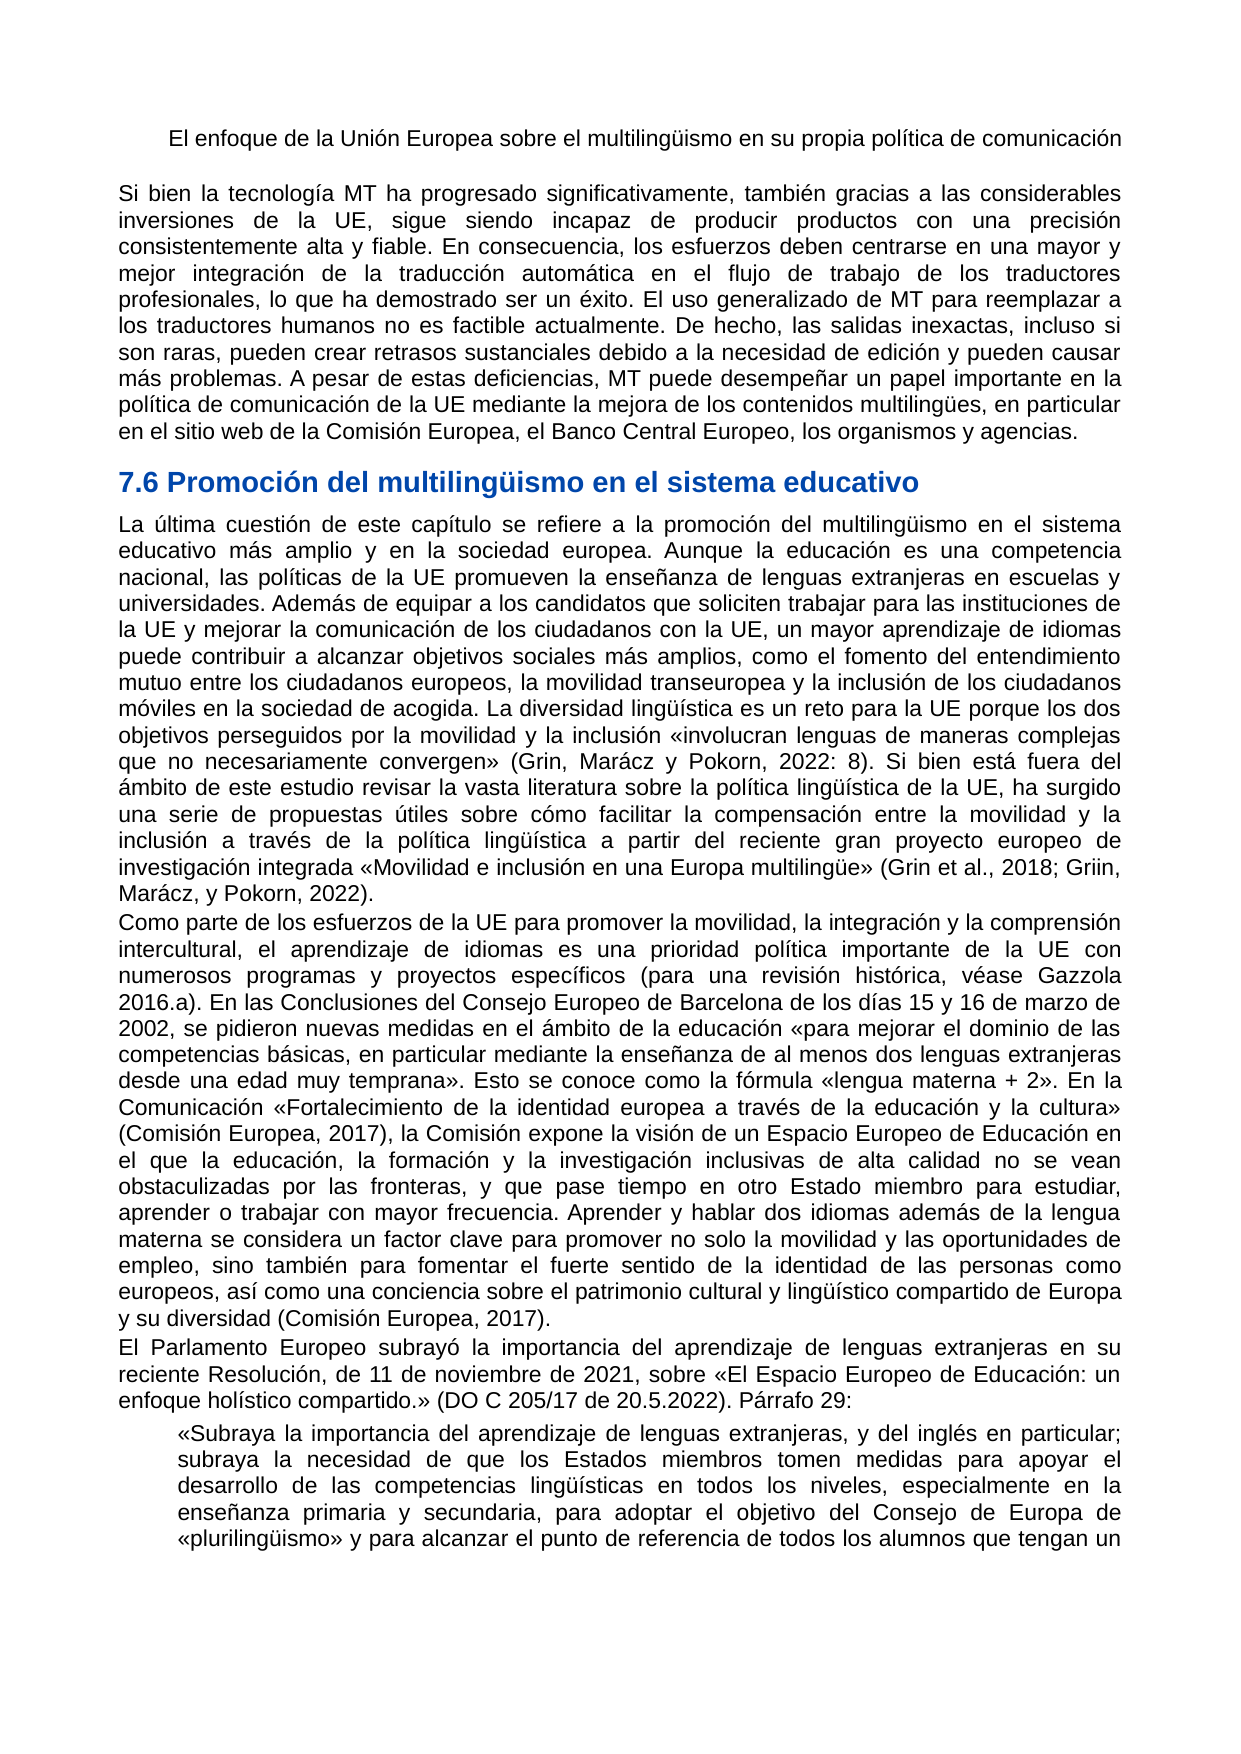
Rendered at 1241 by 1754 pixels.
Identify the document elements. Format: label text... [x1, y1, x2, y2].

text La última cuestión de este capítulo se refiere a la promoción del multilingüismo en el sistema educativo más amplio y en la sociedad europea. Aunque la educación es una competencia nacional, las políticas de la UE promueven la enseñanza de lenguas extranjeras en escuelas y universidades. Además de equipar a los candidatos que soliciten trabajar para las instituciones de la UE y mejorar la comunicación de los ciudadanos con la UE, un mayor aprendizaje de idiomas puede contribuir a alcanzar objetivos sociales más amplios, como el fomento del entendimiento mutuo entre los ciudadanos europeos, la movilidad transeuropea y la inclusión de los ciudadanos móviles en la sociedad de acogida. La diversidad lingüística es un reto para la UE porque los dos objetivos perseguidos por la movilidad y la inclusión «involucran lenguas de maneras complejas que no necesariamente convergen» (Grin, Marácz y Pokorn, 2022: 8). Si bien está fuera del ámbito de este estudio revisar la vasta literatura sobre la política lingüística de la UE, ha surgido una serie de propuestas útiles sobre cómo facilitar la compensación entre la movilidad y la inclusión a través de la política lingüística a partir del reciente gran proyecto europeo de investigación integrada «Movilidad e inclusión en una Europa multilingüe» (Grin et al., 2018; Griin, Marácz, y Pokorn, 2022). [118, 511, 1122, 906]
text El Parlamento Europeo subrayó la importancia del aprendizaje de lenguas extranjeras en su reciente Resolución, de 11 de noviembre de 2021, sobre «El Espacio Europeo de Educación: un enfoque holístico compartido.» (DO C 205/17 de 20.5.2022). Párrafo 29: [118, 1334, 1122, 1413]
text «Subraya la importancia del aprendizaje de lenguas extranjeras, y del inglés en particular; subraya la necesidad de que los Estados miembros tomen medidas para apoyar el desarrollo de las competencias lingüísticas en todos los niveles, especialmente en la enseñanza primaria y secundaria, para adoptar el objetivo del Consejo de Europa de «plurilingüismo» y para alcanzar el punto de referencia de todos los alumnos que tengan un [177, 1420, 1122, 1552]
subtitle 7.6 Promoción del multilingüismo en el sistema educativo [118, 465, 1122, 498]
text Si bien la tecnología MT ha progresado significativamente, también gracias a las considerables inversiones de la UE, sigue siendo incapaz de producir productos con una precisión consistentemente alta y fiable. En consecuencia, los esfuerzos deben centrarse en una mayor y mejor integración de la traducción automática en el flujo de trabajo de los traductores profesionales, lo que ha demostrado ser un éxito. El uso generalizado de MT para reemplazar a los traductores humanos no es factible actualmente. De hecho, las salidas inexactas, incluso si son raras, pueden crear retrasos sustanciales debido a la necesidad de edición y pueden causar más problemas. A pesar de estas deficiencias, MT puede desempeñar un papel importante en la política de comunicación de la UE mediante la mejora de los contenidos multilingües, en particular en el sitio web de la Comisión Europea, el Banco Central Europeo, los organismos y agencias. [118, 180, 1122, 444]
text Como parte de los esfuerzos de la UE para promover la movilidad, la integración y la comprensión intercultural, el aprendizaje de idiomas es una prioridad política importante de la UE con numerosos programas y proyectos específicos (para una revisión histórica, véase Gazzola 2016.a). En las Conclusiones del Consejo Europeo de Barcelona de los días 15 y 16 de marzo de 2002, se pidieron nuevas medidas en el ámbito de la educación «para mejorar el dominio de las competencias básicas, en particular mediante la enseñanza de al menos dos lenguas extranjeras desde una edad muy temprana». Esto se conoce como la fórmula «lengua materna + 2». En la Comunicación «Fortalecimiento de la identidad europea a través de la educación y la cultura» (Comisión Europea, 2017), la Comisión expone la visión de un Espacio Europeo de Educación en el que la educación, la formación y la investigación inclusivas de alta calidad no se vean obstaculizadas por las fronteras, y que pase tiempo en otro Estado miembro para estudiar, aprender o trabajar con mayor frecuencia. Aprender y hablar dos idiomas además de la lengua materna se considera un factor clave para promover no solo la movilidad y las oportunidades de empleo, sino también para fomentar el fuerte sentido de la identidad de las personas como europeos, así como una conciencia sobre el patrimonio cultural y lingüístico compartido de Europa y su diversidad (Comisión Europea, 2017). [118, 909, 1122, 1331]
